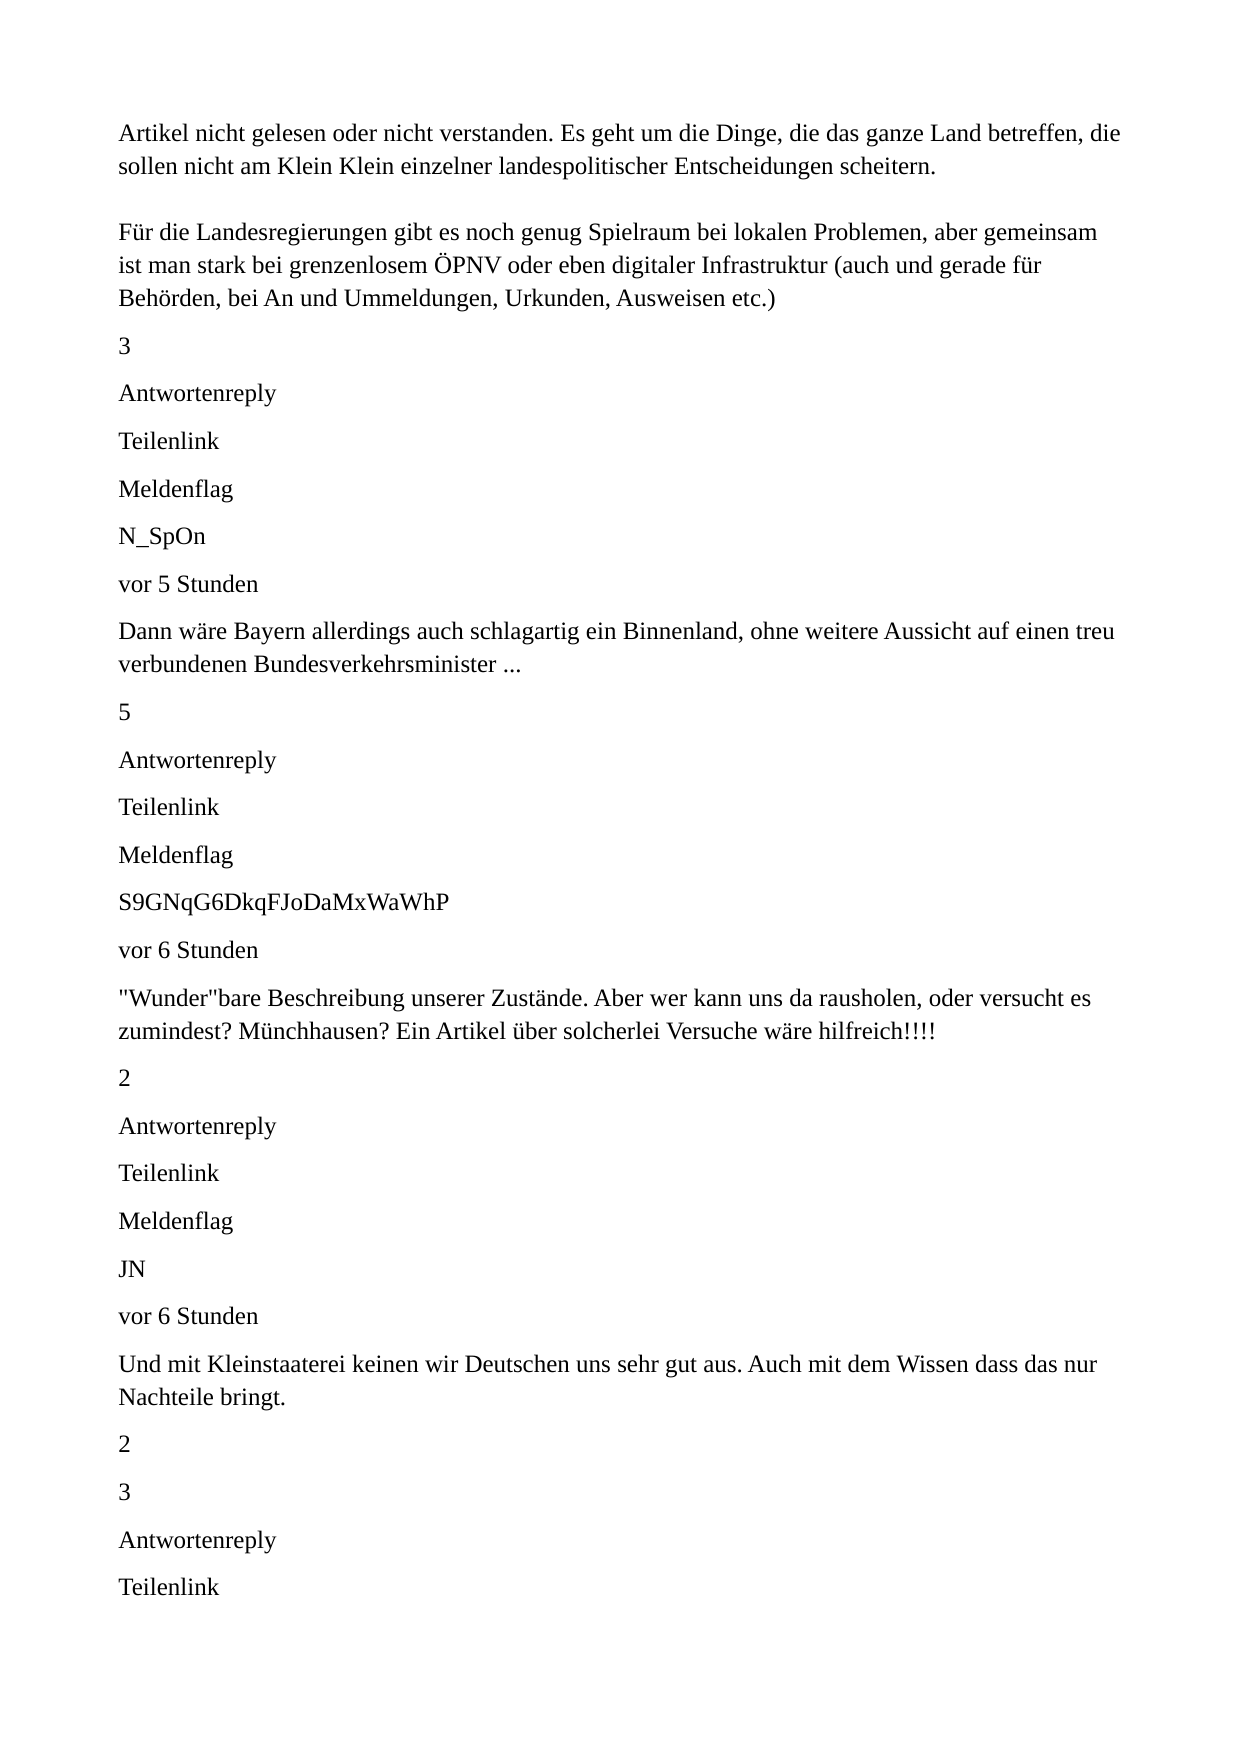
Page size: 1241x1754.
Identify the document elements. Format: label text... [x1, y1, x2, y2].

text Teilenlink [118, 426, 1122, 455]
text Meldenflag [118, 840, 1122, 869]
text 3 [118, 1477, 1122, 1506]
text 2 [118, 1429, 1122, 1458]
text 2 [118, 1063, 1122, 1092]
text Artikel nicht gelesen oder nicht verstanden. Es geht um die Dinge, die das ganze Land betreffen, die sollen nicht am Klein Klein einzelner landespolitischer Entscheidungen scheitern. Für die Landesregierungen gibt es noch genug Spielraum bei lokalen Problemen, aber gemeinsam ist man stark bei grenzenlosem ÖPNV oder eben digitaler Infrastruktur (auch und gerade für Behörden, bei An und Ummeldungen, Urkunden, Ausweisen etc.) [118, 118, 1122, 312]
text Antwortenreply [118, 745, 1122, 773]
text Teilenlink [118, 1158, 1122, 1187]
text vor 5 Stunden [118, 569, 1122, 598]
text Antwortenreply [118, 378, 1122, 407]
text Antwortenreply [118, 1525, 1122, 1553]
text Und mit Kleinstaaterei keinen wir Deutschen uns sehr gut aus. Auch mit dem Wissen dass das nur Nachteile bringt. [118, 1349, 1122, 1411]
text N_SpOn [118, 521, 1122, 550]
text JN [118, 1254, 1122, 1282]
text Meldenflag [118, 1206, 1122, 1235]
text vor 6 Stunden [118, 1301, 1122, 1330]
text "Wunder"bare Beschreibung unserer Zustände. Aber wer kann uns da rausholen, oder versucht es zumindest? Münchhausen? Ein Artikel über solcherlei Versuche wäre hilfreich!!!! [118, 983, 1122, 1044]
text vor 6 Stunden [118, 935, 1122, 964]
text Dann wäre Bayern allerdings auch schlagartig ein Binnenland, ohne weitere Aussicht auf einen treu verbundenen Bundesverkehrsminister ... [118, 616, 1122, 678]
text 3 [118, 331, 1122, 359]
text Antwortenreply [118, 1111, 1122, 1140]
text Meldenflag [118, 474, 1122, 502]
text S9GNqG6DkqFJoDaMxWaWhP [118, 887, 1122, 916]
text Teilenlink [118, 1572, 1122, 1601]
text 5 [118, 697, 1122, 726]
text Teilenlink [118, 792, 1122, 821]
